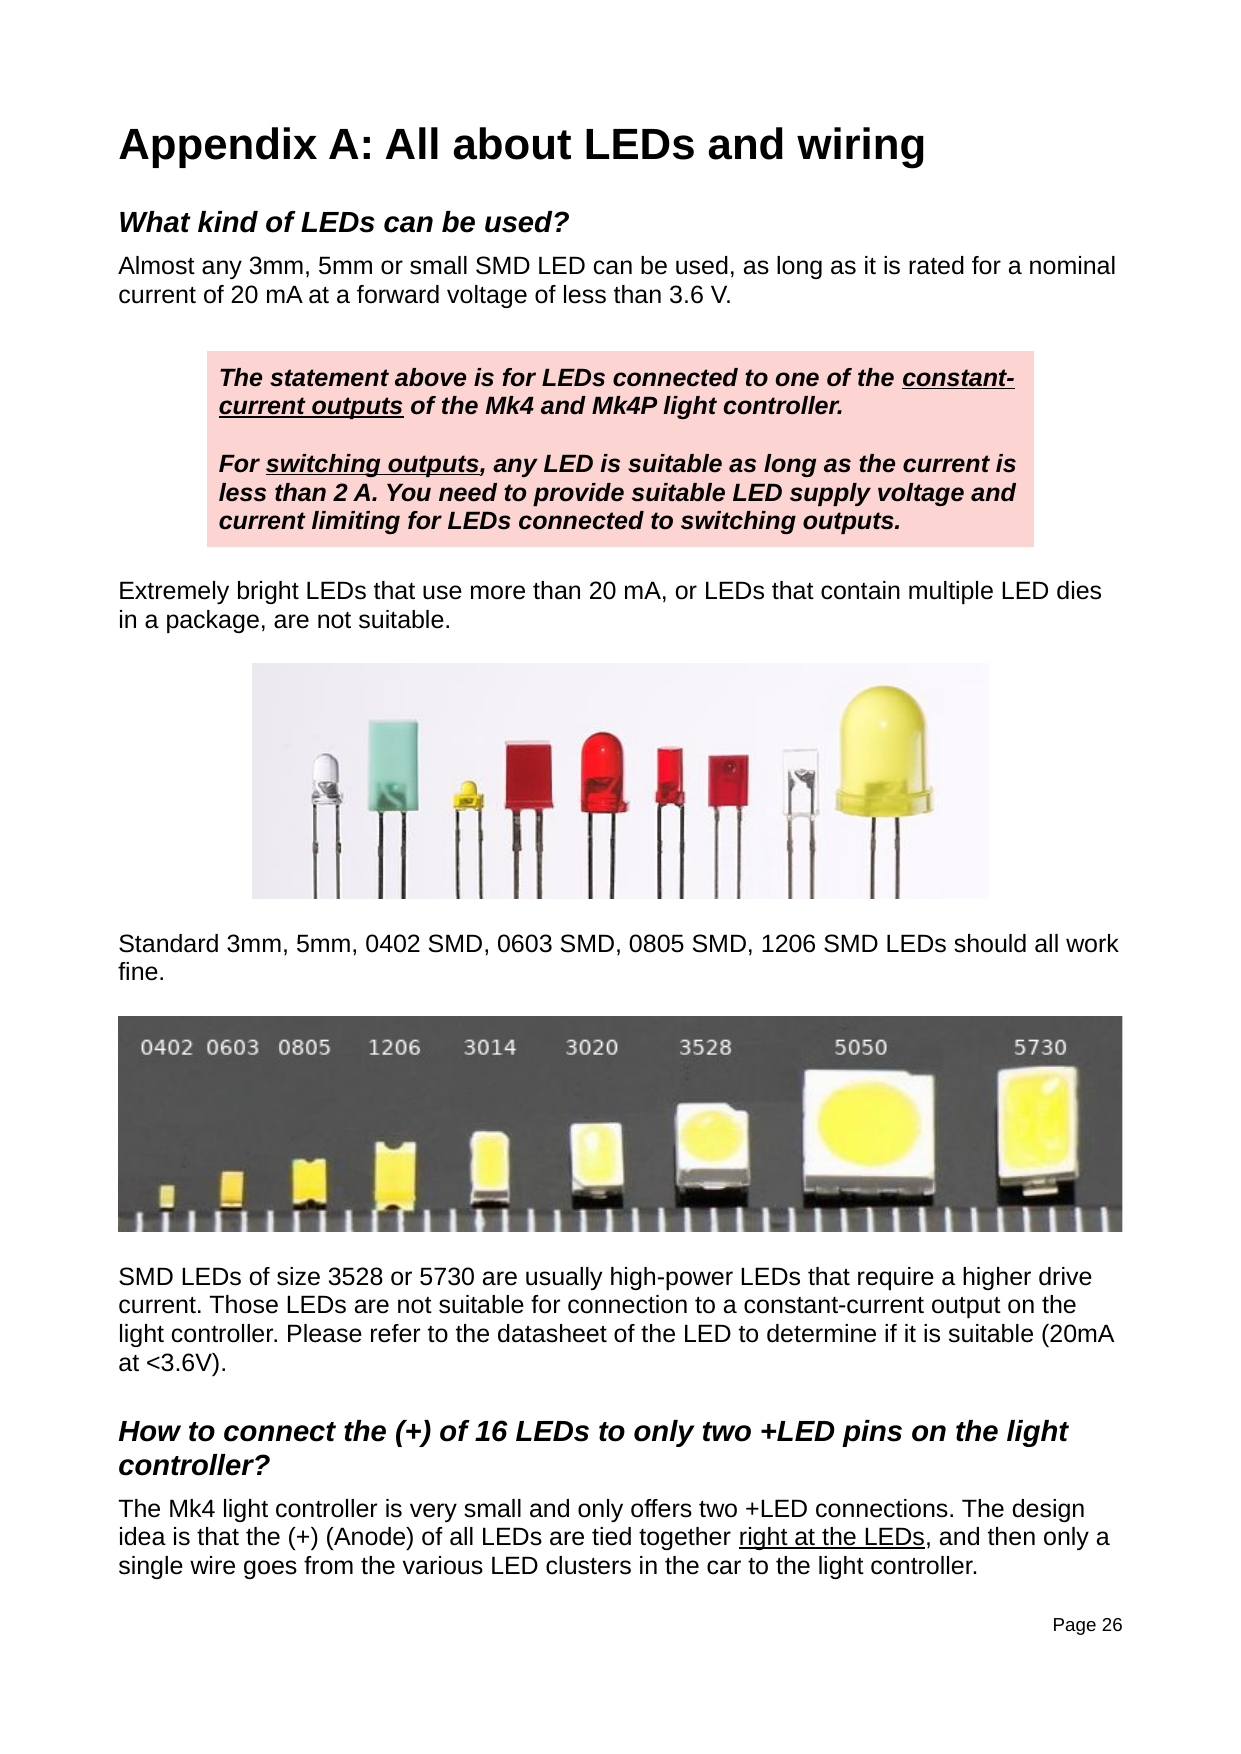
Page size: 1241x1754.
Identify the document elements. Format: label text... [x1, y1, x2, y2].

text Standard 3mm, 5mm, 0402 SMD, 0603 SMD, 0805 SMD, 1206 SMD LEDs should all work fine. [118, 928, 1122, 986]
subtitle Appendix A: All about LEDs and wiring [118, 118, 1122, 168]
text Almost any 3mm, 5mm or small SMD LED can be used, as long as it is rated for a nominal current of 20 mA at a forward voltage of less than 3.6 V. [118, 251, 1122, 309]
text SMD LEDs of size 3528 or 5730 are usually high-power LEDs that require a higher drive current. Those LEDs are not suitable for connection to a constant-current output on the light controller. Please refer to the datasheet of the LED to determine if it is suitable (20mA at <3.6V). [118, 1262, 1122, 1377]
picture [252, 663, 989, 899]
subtitle What kind of LEDs can be used? [118, 205, 1122, 239]
text The Mk4 light controller is very small and only offers two +LED connections. The design idea is that the (+) (Anode) of all LEDs are tied together right at the LEDs, and then only a single wire goes from the various LED clusters in the car to the light controller. [118, 1494, 1122, 1580]
subtitle How to connect the (+) of 16 LEDs to only two +LED pins on the light controller? [118, 1414, 1122, 1481]
text The statement above is for LEDs connected to one of the constant-current outputs of the Mk4 and Mk4P light controller. [207, 351, 1034, 420]
text For switching outputs, any LED is suitable as long as the current is less than 2 A. You need to provide suitable LED supply voltage and current limiting for LEDs connected to switching outputs. [207, 449, 1034, 547]
picture [118, 1016, 1123, 1232]
text Extremely bright LEDs that use more than 20 mA, or LEDs that contain multiple LED dies in a package, are not suitable. [118, 576, 1122, 634]
